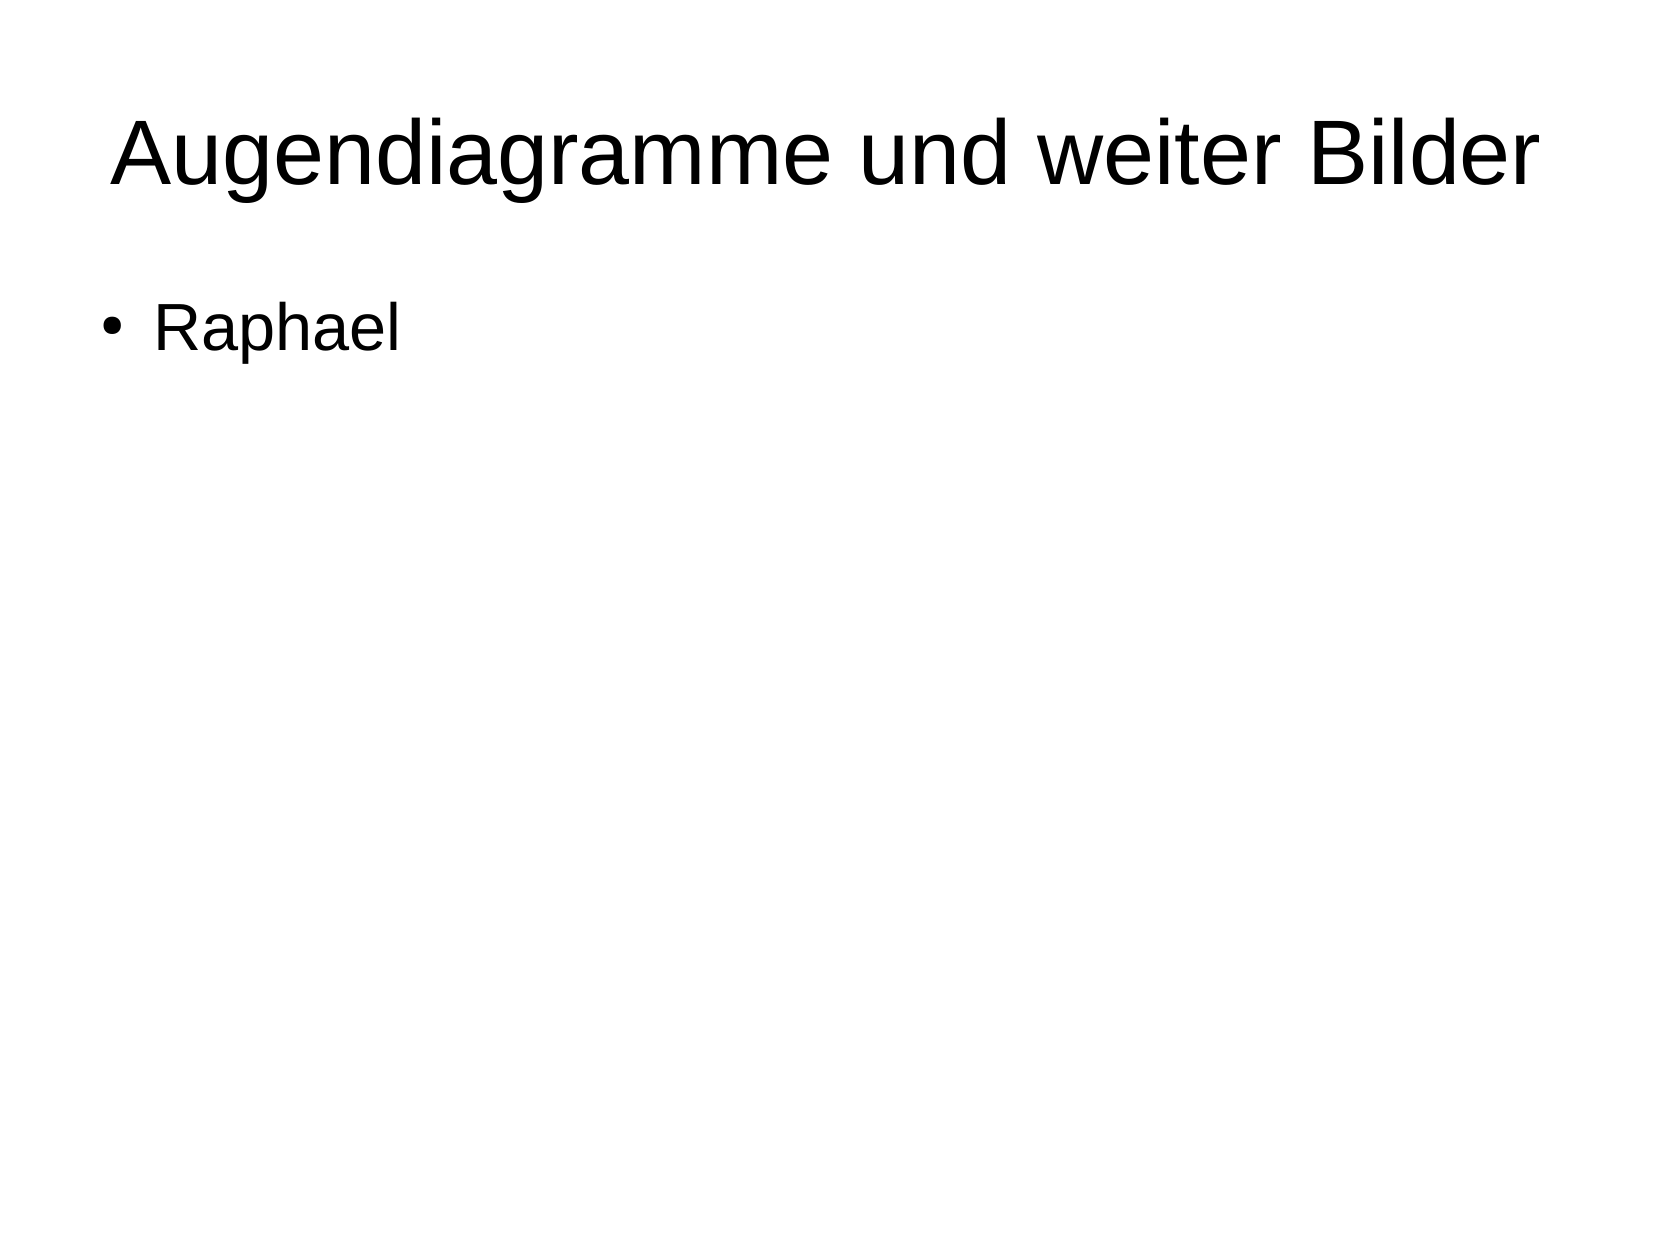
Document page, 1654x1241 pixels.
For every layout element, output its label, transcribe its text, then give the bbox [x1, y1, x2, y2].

title Augendiagramme und weiter Bilder [82, 49, 1571, 257]
list Raphael [82, 290, 1571, 1010]
